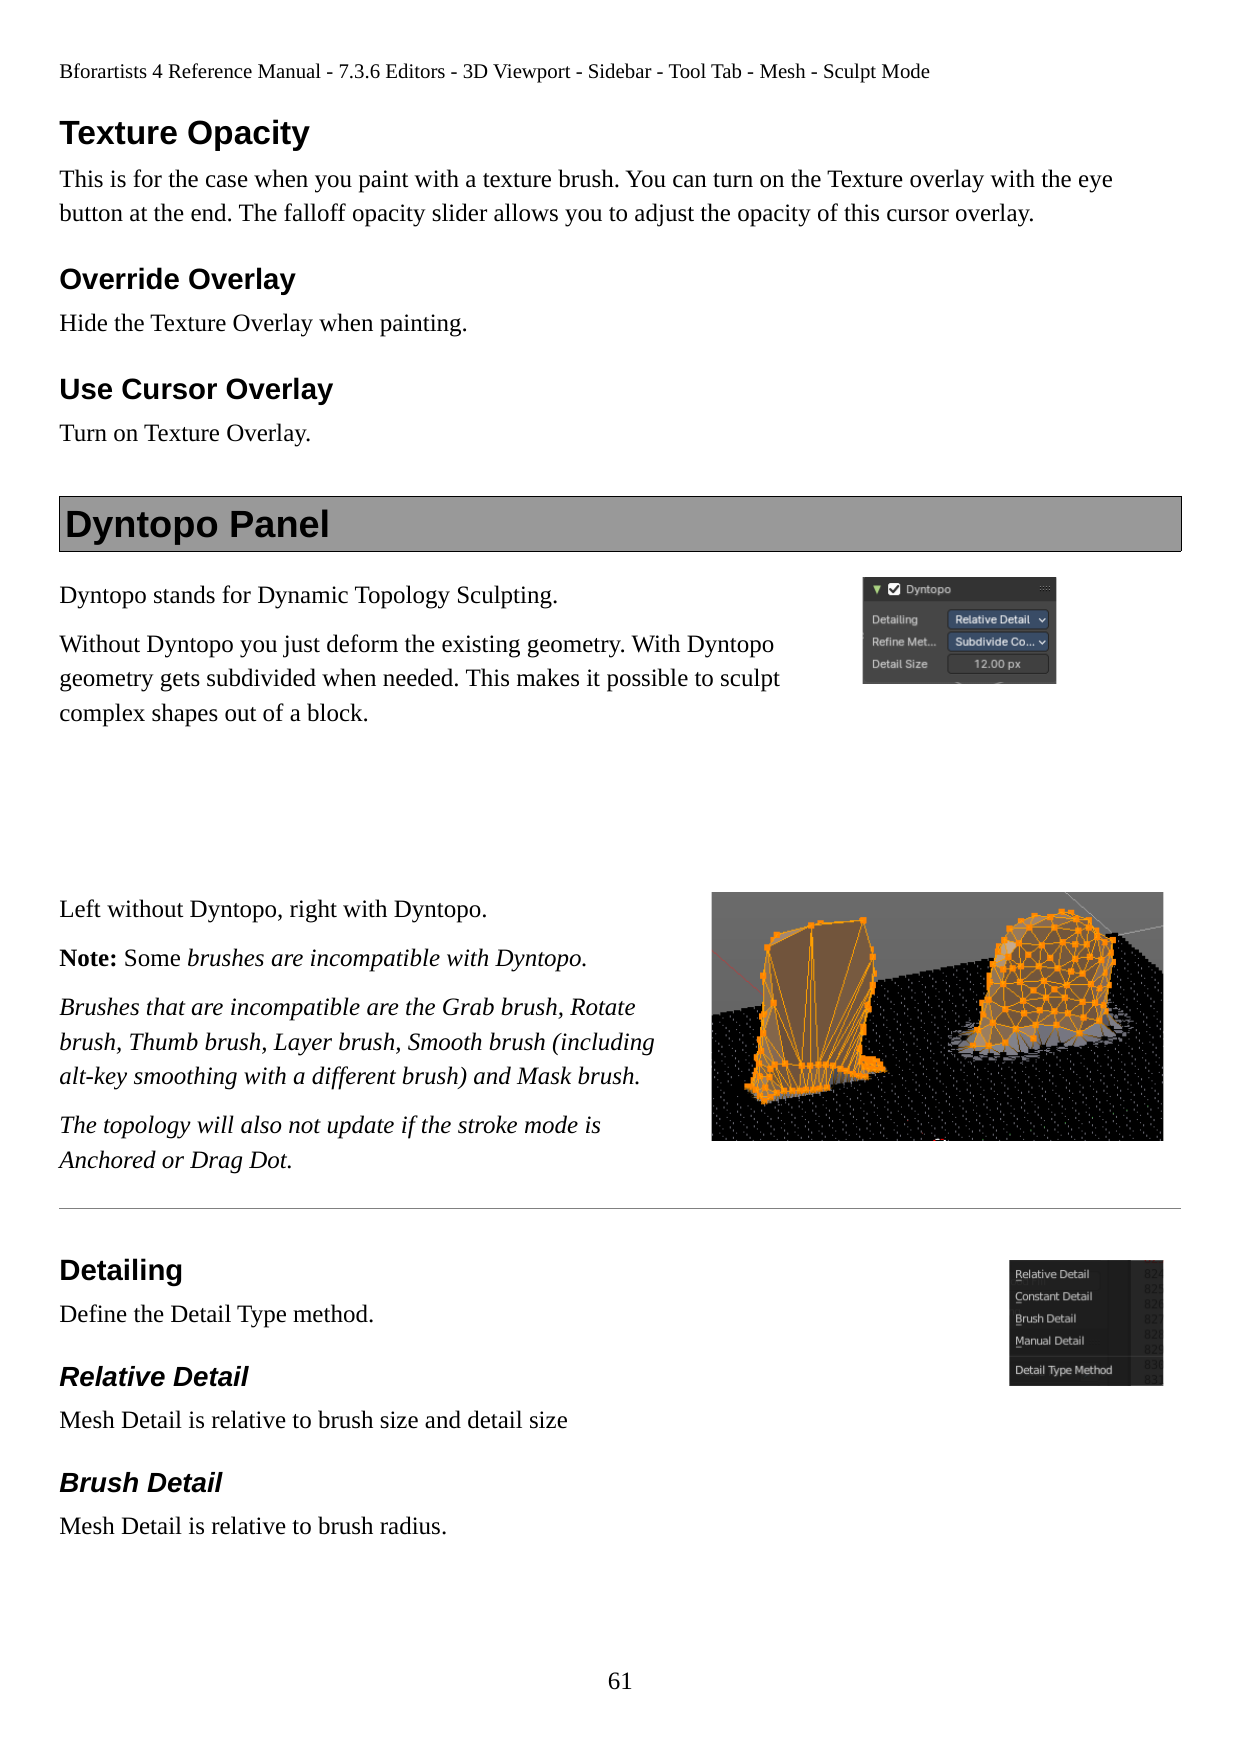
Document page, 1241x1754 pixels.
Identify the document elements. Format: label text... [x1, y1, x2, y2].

text Mesh Detail is relative to brush radius. [59, 1511, 1181, 1539]
text Without Dyntopo you just deform the existing geometry. With Dyntopo geometry gets subdivided when needed. This makes it possible to sculpt complex shapes out of a block. [59, 629, 1181, 727]
text The topology will also not update if the stroke mode is Anchored or Drag Dot. [59, 1110, 1181, 1173]
text Hide the Texture Overlay when painting. [59, 308, 1181, 337]
text [1057, 580, 1181, 609]
picture [862, 577, 1057, 684]
subtitle Relative Detail [59, 1360, 1181, 1392]
text Left without Dyntopo, right with Dyntopo. [59, 894, 711, 923]
text Mesh Detail is relative to brush size and detail size [59, 1405, 1181, 1433]
subtitle Override Overlay [59, 262, 1181, 296]
subtitle Detailing [59, 1253, 1181, 1286]
subtitle Use Cursor Overlay [59, 372, 1181, 406]
text Dyntopo stands for Dynamic Topology Sculpting. [59, 580, 862, 609]
text Turn on Texture Overlay. [59, 418, 1181, 447]
text Note: Some brushes are incompatible with Dyntopo. [59, 943, 711, 972]
text Brushes that are incompatible are the Grab brush, Rotate brush, Thumb brush, Layer brush, Smooth brush (including alt-key smoothing with a different brush) and Mask brush. [59, 992, 711, 1090]
table_header Dyntopo Panel [60, 497, 1181, 551]
subtitle Texture Opacity [59, 113, 1181, 151]
subtitle Brush Detail [59, 1466, 1181, 1498]
picture [711, 892, 1164, 1141]
text This is for the case when you paint with a texture brush. You can turn on the Texture overlay with the eye button at the end. The falloff opacity slider allows you to adjust the opacity of this cursor overlay. [59, 164, 1181, 227]
text Define the Detail Type method. [59, 1299, 1009, 1328]
picture [1009, 1260, 1164, 1386]
